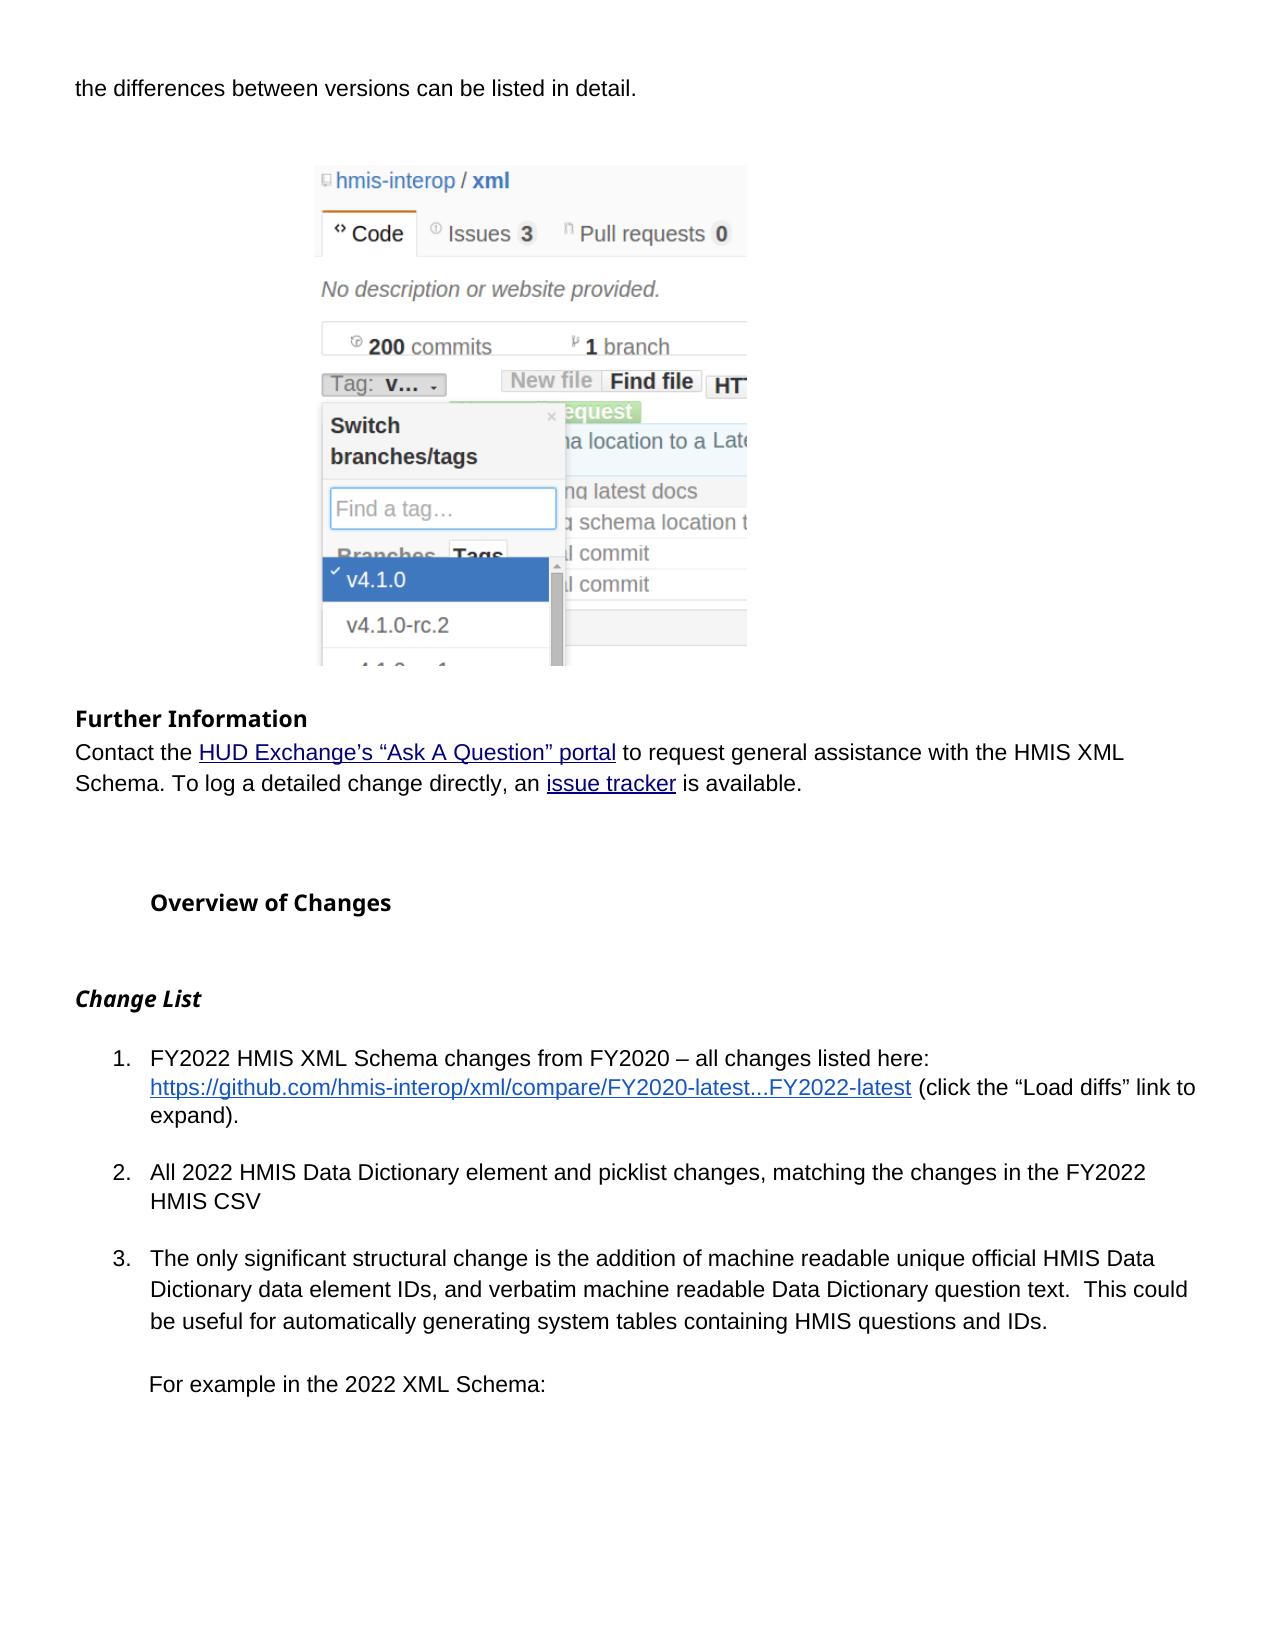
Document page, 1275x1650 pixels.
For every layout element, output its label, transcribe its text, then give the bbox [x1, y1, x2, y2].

picture [314, 165, 747, 666]
subtitle Overview of Changes [75, 887, 1200, 918]
subtitle Change List [75, 983, 1200, 1014]
list FY2022 HMIS XML Schema changes from FY2020 – all changes listed here: https://github.com/hmis-interop/xml/compare/FY2020-latest...FY2022-latest (click the “Load diffs” link to expand). [112, 1045, 1200, 1157]
text Contact the HUD Exchange’s “Ask A Question” portal to request general assistance with the HMIS XML Schema. To log a detailed change directly, an issue tracker is available. [75, 739, 1200, 796]
list All 2022 HMIS Data Dictionary element and picklist changes, matching the changes in the FY2022 HMIS CSV [112, 1159, 1200, 1242]
list The only significant structural change is the addition of machine readable unique official HMIS Data Dictionary data element IDs, and verbatim machine readable Data Dictionary question text. This could be useful for automatically generating system tables containing HMIS questions and IDs. [112, 1244, 1200, 1334]
text the differences between versions can be listed in detail. [75, 75, 1200, 101]
text For example in the 2022 XML Schema: [149, 1371, 1200, 1397]
subtitle Further Information [75, 703, 1200, 735]
